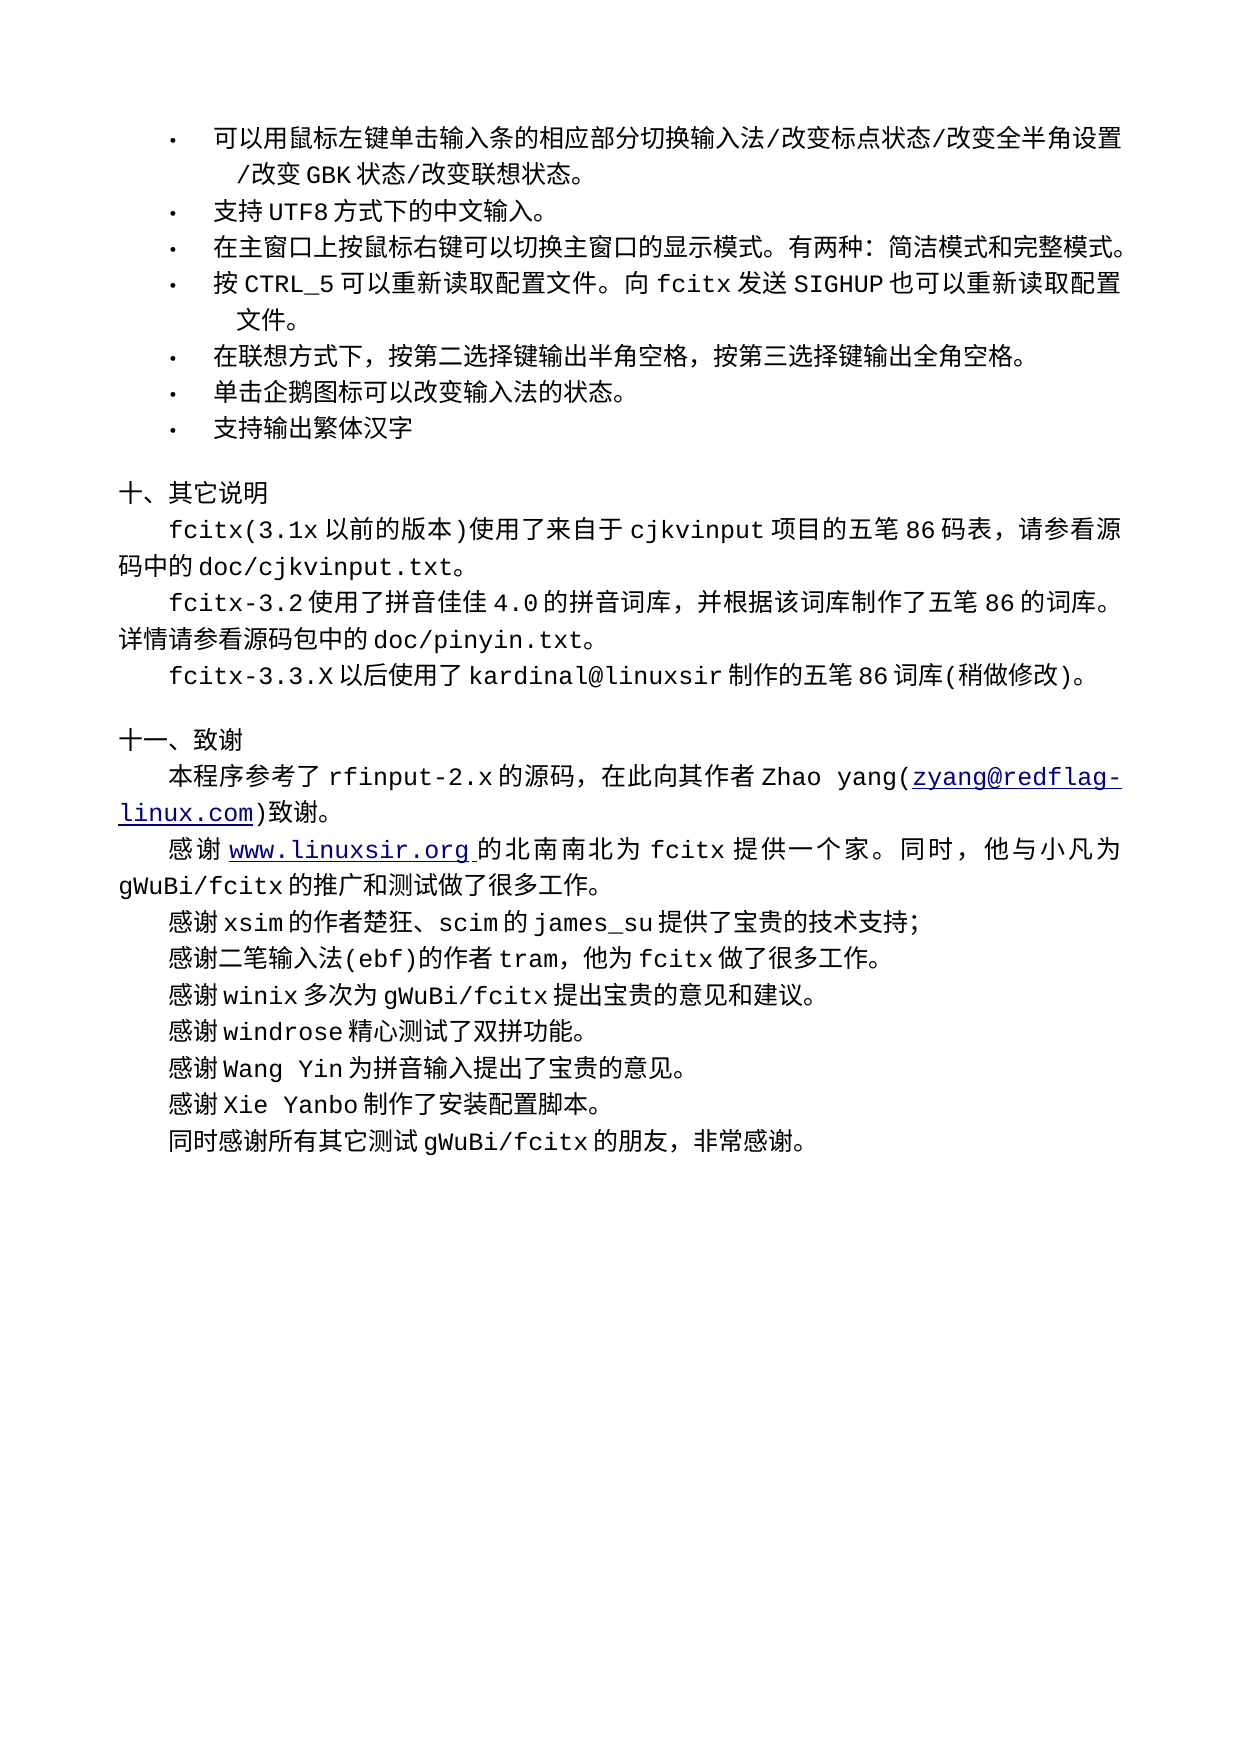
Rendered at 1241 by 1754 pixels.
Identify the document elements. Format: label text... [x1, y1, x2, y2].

list 在主窗口上按鼠标右键可以切换主窗口的显示模式。有两种：简洁模式和完整模式。 [169, 227, 1122, 264]
list 在联想方式下，按第二选择键输出半角空格，按第三选择键输出全角空格。 [169, 336, 1122, 373]
text 感谢Xie Yanbo制作了安装配置脚本。 [118, 1084, 1122, 1121]
text 感谢二笔输入法(ebf)的作者tram，他为fcitx做了很多工作。 [118, 939, 1122, 975]
text 感谢www.linuxsir.org的北南南北为fcitx提供一个家。同时，他与小凡为gWuBi/fcitx的推广和测试做了很多工作。 [118, 829, 1122, 902]
list 支持UTF8方式下的中文输入。 [169, 191, 1122, 227]
list 按CTRL_5可以重新读取配置文件。向fcitx发送SIGHUP也可以重新读取配置文件。 [169, 264, 1122, 336]
text fcitx-3.2使用了拼音佳佳4.0的拼音词库，并根据该词库制作了五笔86的词库。详情请参看源码包中的doc/pinyin.txt。 [118, 583, 1122, 656]
text 感谢Wang Yin为拼音输入提出了宝贵的意见。 [118, 1048, 1122, 1084]
list 可以用鼠标左键单击输入条的相应部分切换输入法/改变标点状态/改变全半角设置/改变GBK状态/改变联想状态。 [169, 118, 1122, 191]
text 感谢winix多次为gWuBi/fcitx提出宝贵的意见和建议。 [118, 975, 1122, 1012]
list 支持输出繁体汉字 [169, 409, 1122, 445]
text 同时感谢所有其它测试gWuBi/fcitx的朋友，非常感谢。 [118, 1121, 1122, 1157]
text 感谢xsim的作者楚狂、scim的james_su提供了宝贵的技术支持； [118, 902, 1122, 939]
text 十一、致谢 [118, 720, 1122, 756]
text fcitx(3.1x以前的版本)使用了来自于cjkvinput项目的五笔86码表，请参看源码中的doc/cjkvinput.txt。 [118, 510, 1122, 583]
text 感谢windrose精心测试了双拼功能。 [118, 1012, 1122, 1048]
text 十、其它说明 [118, 473, 1122, 510]
text fcitx-3.3.X以后使用了kardinal@linuxsir制作的五笔86词库(稍做修改)。 [118, 656, 1122, 692]
text 本程序参考了rfinput-2.x的源码，在此向其作者Zhao yang(zyang@redflag-linux.com)致谢。 [118, 756, 1122, 829]
list 单击企鹅图标可以改变输入法的状态。 [169, 373, 1122, 409]
